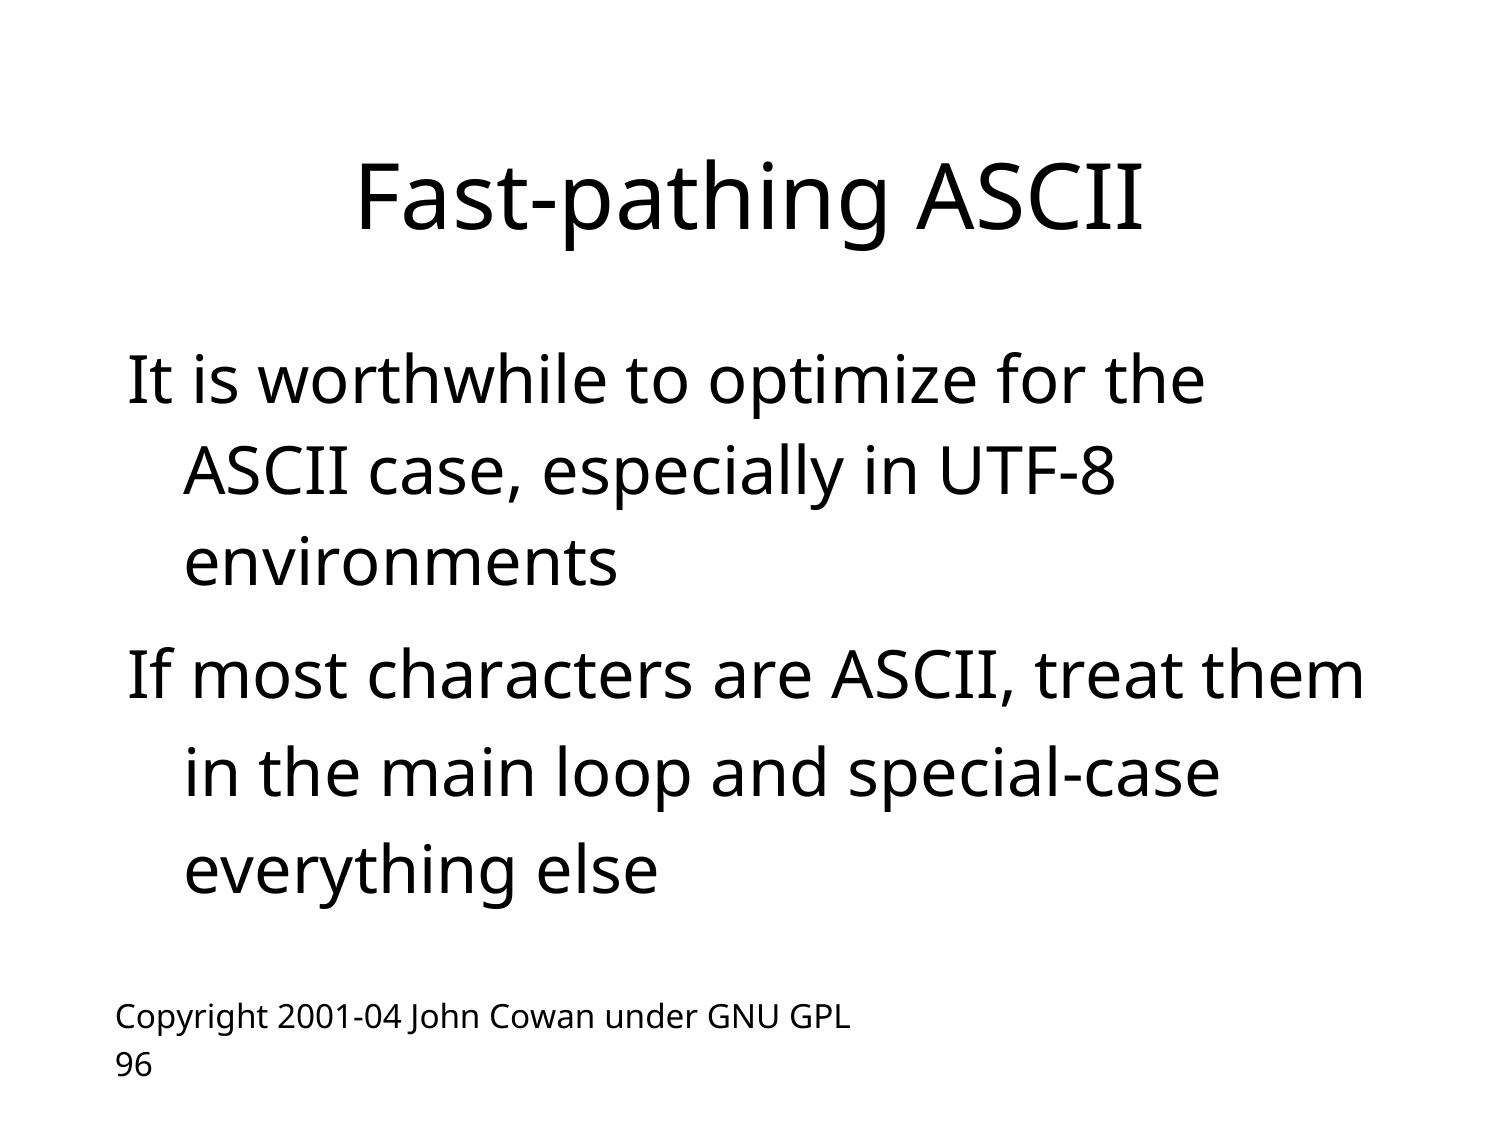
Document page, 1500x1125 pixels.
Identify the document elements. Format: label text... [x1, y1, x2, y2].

title Fast-pathing ASCII [112, 99, 1388, 288]
list It is worthwhile to optimize for the ASCII case, especially in UTF-8 environments If most characters are ASCII, treat them in the main loop and special-case everything else [112, 324, 1388, 780]
